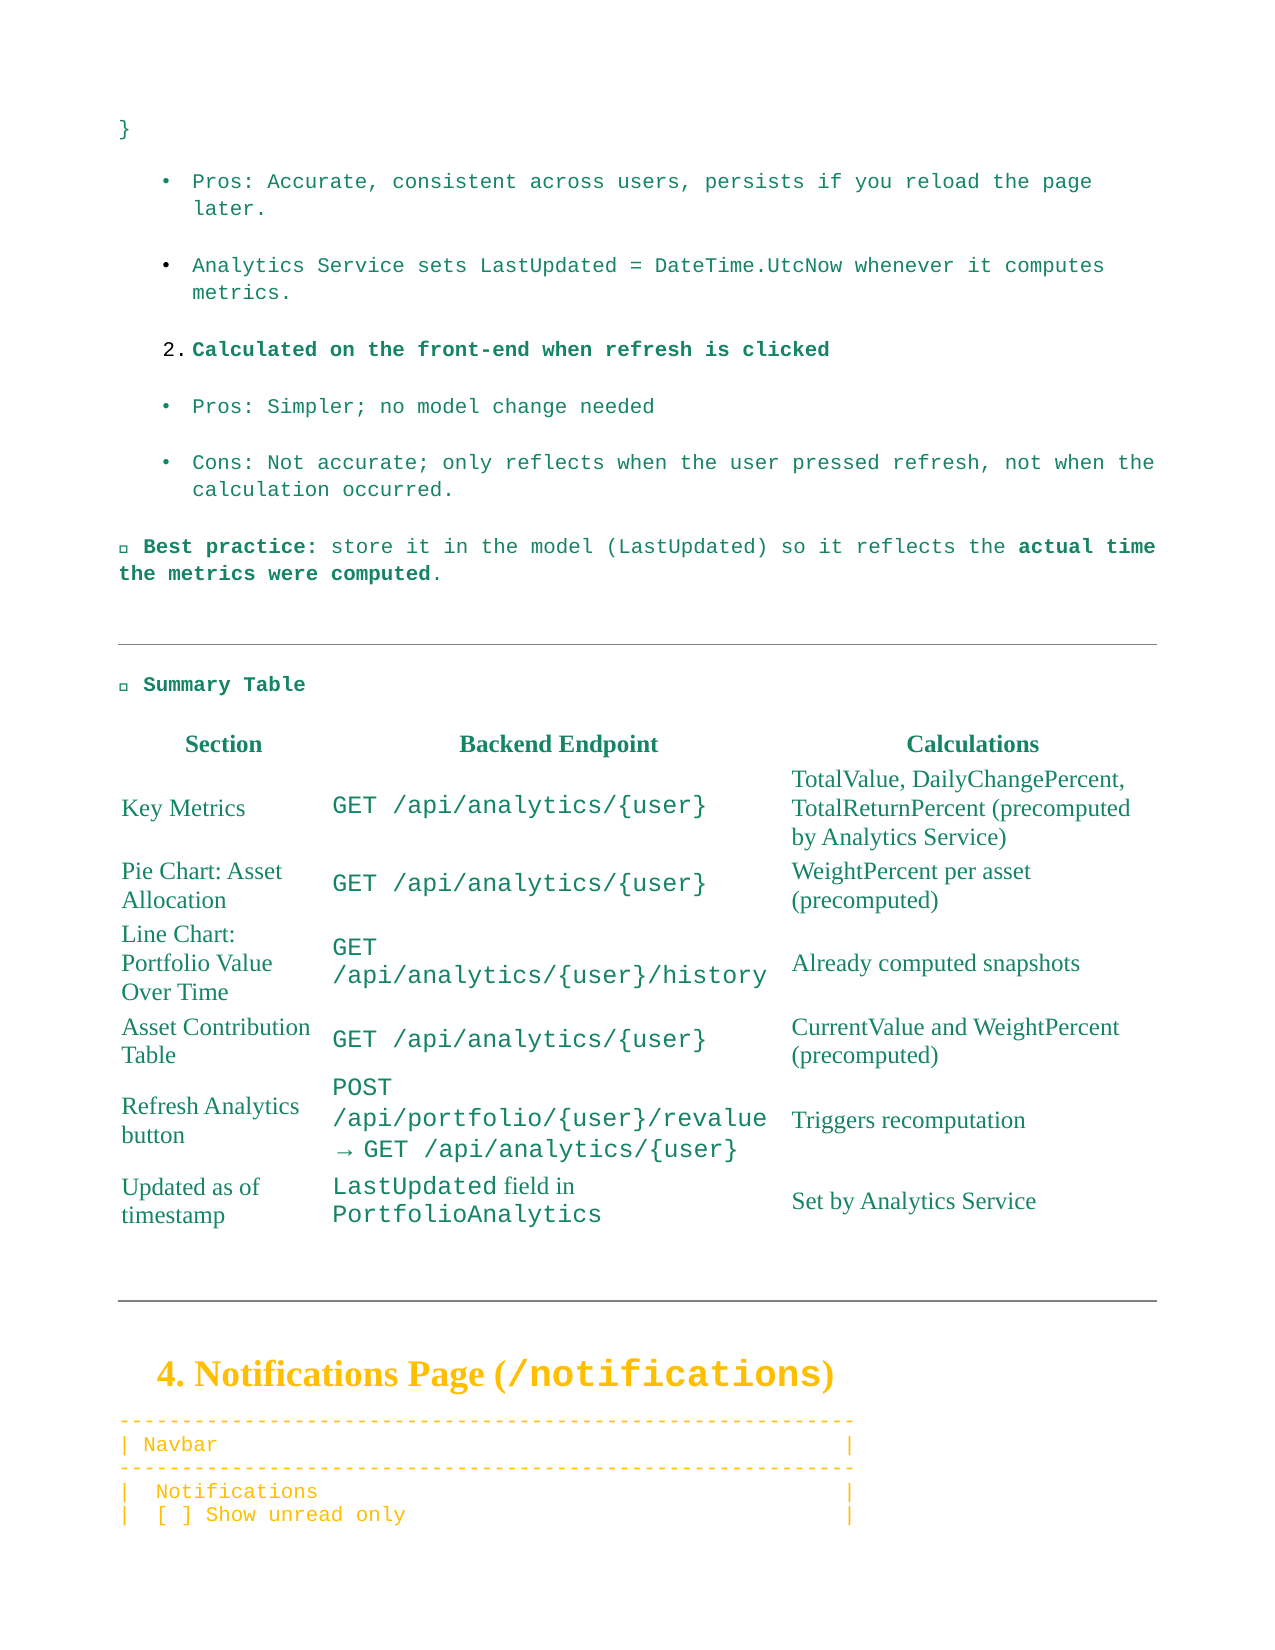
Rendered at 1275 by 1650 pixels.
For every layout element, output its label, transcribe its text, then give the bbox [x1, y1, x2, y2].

table_cell Pie Chart: Asset Allocation [118, 853, 329, 917]
text ----------------------------------------------------------- [118, 1410, 1157, 1433]
table_cell GET /api/analytics/{user} [329, 1009, 788, 1072]
text ✅ Best practice: store it in the model (LastUpdated) so it reflects the actual time the metrics were computed. [118, 536, 1157, 587]
table_header Calculations [789, 727, 1157, 761]
table_cell Line Chart: Portfolio Value Over Time [118, 917, 329, 1009]
table_cell WeightPercent per asset (precomputed) [789, 853, 1157, 917]
table_cell Already computed snapshots [789, 917, 1157, 1009]
table_cell LastUpdated field in PortfolioAnalytics [329, 1168, 788, 1233]
table_header Backend Endpoint [329, 727, 788, 761]
table_cell Asset Contribution Table [118, 1009, 329, 1072]
table_cell POST /api/portfolio/{user}/revalue → GET /api/analytics/{user} [329, 1072, 788, 1168]
subtitle 🔔 4. Notifications Page (/notifications) [118, 1351, 1157, 1397]
table_cell CurrentValue and WeightPercent (precomputed) [789, 1009, 1157, 1072]
table_cell GET /api/analytics/{user} [329, 853, 788, 917]
list Cons: Not accurate; only reflects when the user pressed refresh, not when the calculation occurred. [162, 452, 1157, 503]
list Pros: Accurate, consistent across users, persists if you reload the page later. [162, 171, 1157, 222]
subtitle ✅ Summary Table [118, 673, 1157, 697]
table_cell GET /api/analytics/{user}/history [329, 917, 788, 1009]
table_cell Triggers recomputation [789, 1072, 1157, 1168]
list Calculated on the front-end when refresh is clicked [162, 339, 1157, 363]
text | [ ] Show unread only | [118, 1504, 1157, 1528]
table_header Section [118, 727, 329, 761]
table_cell GET /api/analytics/{user} [329, 761, 788, 853]
text } [118, 118, 1157, 142]
list Pros: Simpler; no model change needed [162, 396, 1157, 419]
table_cell Refresh Analytics button [118, 1072, 329, 1168]
text | Navbar | [118, 1433, 1157, 1457]
table_cell Key Metrics [118, 761, 329, 853]
list Analytics Service sets LastUpdated = DateTime.UtcNow whenever it computes metrics. [162, 255, 1157, 306]
table_cell TotalValue, DailyChangePercent, TotalReturnPercent (precomputed by Analytics Service) [789, 761, 1157, 853]
table_cell Updated as of timestamp [118, 1168, 329, 1233]
text ----------------------------------------------------------- [118, 1457, 1157, 1481]
table_cell Set by Analytics Service [789, 1168, 1157, 1233]
text | Notifications | [118, 1481, 1157, 1504]
